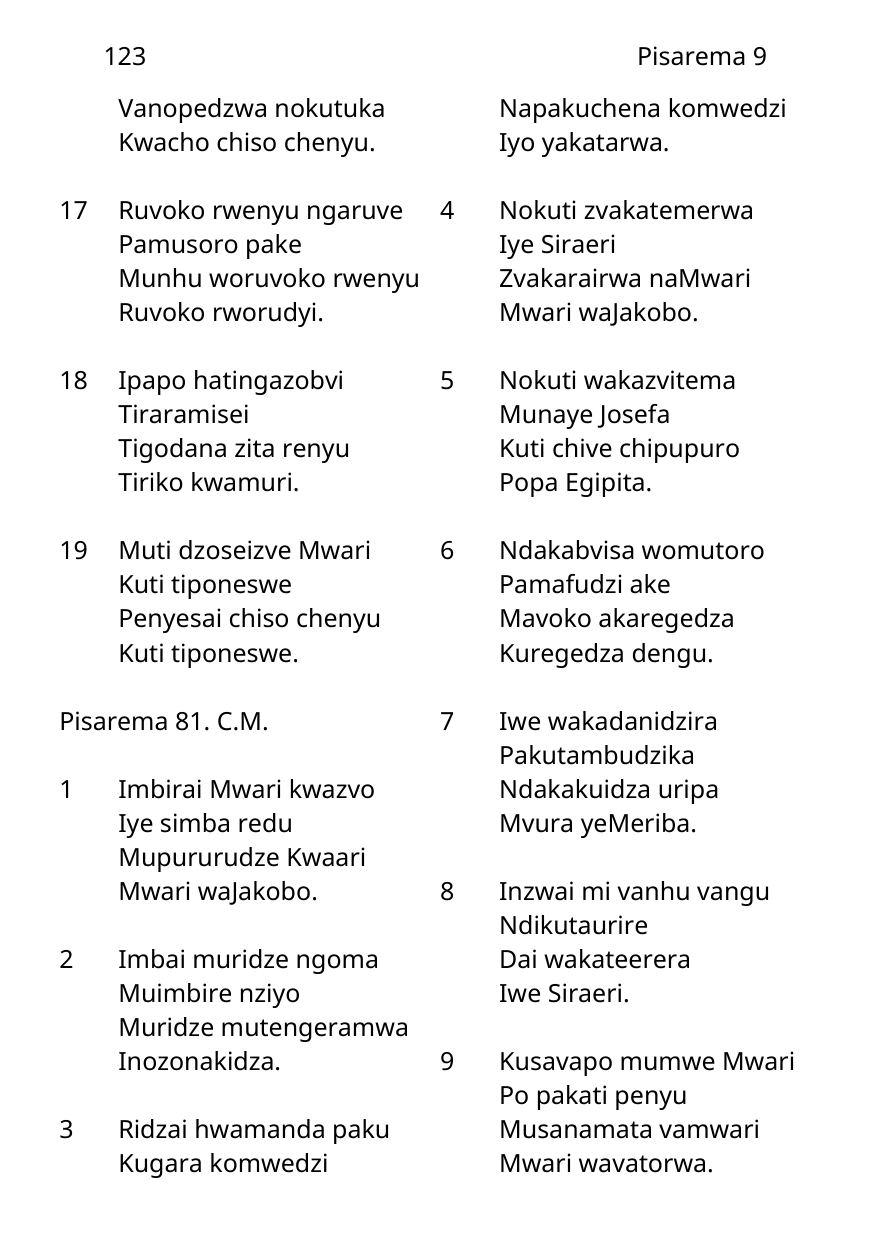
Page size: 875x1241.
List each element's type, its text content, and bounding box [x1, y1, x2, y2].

text Tiriko kwamuri. [59, 465, 434, 499]
text Kuregedza dengu. [440, 635, 815, 669]
text 9 Kusavapo mumwe Mwari [440, 1044, 815, 1078]
text Vanopedzwa nokutuka [59, 90, 434, 124]
text 8 Inzwai mi vanhu vangu [440, 874, 815, 908]
text Dai wakateerera [440, 942, 815, 976]
text Pisarema 81. C.M. [59, 703, 434, 737]
text Popa Egipita. [440, 465, 815, 499]
text Pamafudzi ake [440, 567, 815, 601]
text 4 Nokuti zvakatemerwa [440, 192, 815, 226]
text Pamusoro pake [59, 226, 434, 261]
text 2 Imbai muridze ngoma [59, 942, 434, 976]
text Kugara komwedzi [59, 1146, 434, 1180]
text Iwe Siraeri. [440, 976, 815, 1010]
text Iyo yakatarwa. [440, 124, 815, 158]
text Mwari wavatorwa. [440, 1146, 815, 1180]
text Zvakarairwa naMwari [440, 261, 815, 294]
text Muimbire nziyo [59, 976, 434, 1010]
text Kuti chive chipupuro [440, 431, 815, 465]
text Mupururudze Kwaari [59, 839, 434, 874]
text 3 Ridzai hwamanda paku [59, 1112, 434, 1146]
text Penyesai chiso chenyu [59, 601, 434, 635]
text Tiraramisei [59, 397, 434, 431]
text Musanamata vamwari [440, 1112, 815, 1146]
text Muridze mutengeramwa [59, 1010, 434, 1044]
text 6 Ndakabvisa womutoro [440, 533, 815, 567]
text Po pakati penyu [440, 1078, 815, 1112]
text 1 Imbirai Mwari kwazvo [59, 771, 434, 806]
text Kwacho chiso chenyu. [59, 124, 434, 158]
text Iye Siraeri [440, 226, 815, 261]
text Kuti tiponeswe. [59, 635, 434, 669]
text Ndikutaurire [440, 908, 815, 942]
text Mwari waJakobo. [440, 294, 815, 329]
text Mvura yeMeriba. [440, 806, 815, 839]
text 18 Ipapo hatingazobvi [59, 363, 434, 397]
text 7 Iwe wakadanidzira [440, 703, 815, 737]
text Munaye Josefa [440, 397, 815, 431]
text 5 Nokuti wakazvitema [440, 363, 815, 397]
text Tigodana zita renyu [59, 431, 434, 465]
text Iye simba redu [59, 806, 434, 839]
text 17 Ruvoko rwenyu ngaruve [59, 192, 434, 226]
text Inozonakidza. [59, 1044, 434, 1078]
text Mavoko akaregedza [440, 601, 815, 635]
text Munhu woruvoko rwenyu [59, 261, 434, 294]
text Pakutambudzika [440, 737, 815, 771]
text Ndakakuidza uripa [440, 771, 815, 806]
text 19 Muti dzoseizve Mwari [59, 533, 434, 567]
text Kuti tiponeswe [59, 567, 434, 601]
text Napakuchena komwedzi [440, 90, 815, 124]
text Ruvoko rworudyi. [59, 294, 434, 329]
text Mwari waJakobo. [59, 874, 434, 908]
